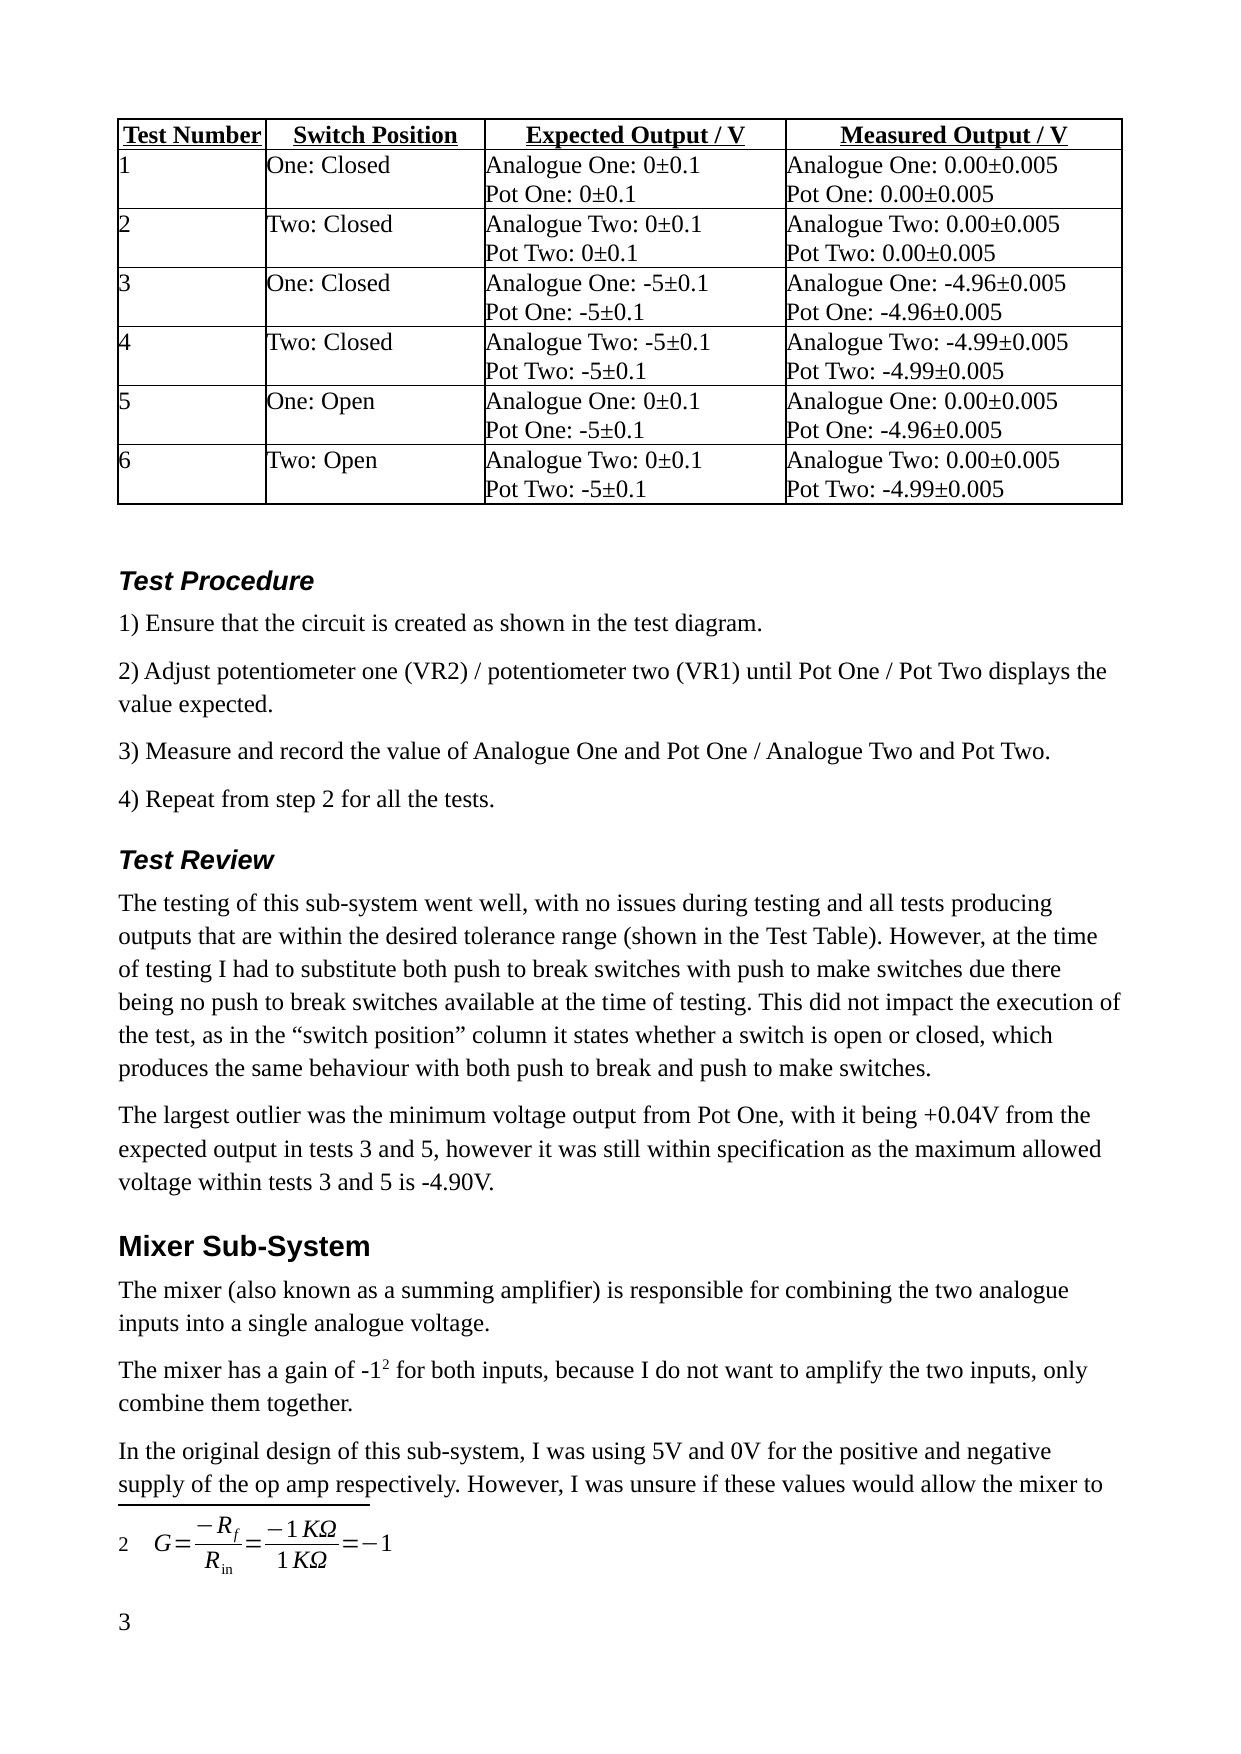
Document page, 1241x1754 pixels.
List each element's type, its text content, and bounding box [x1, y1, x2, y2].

text The largest outlier was the minimum voltage output from Pot One, with it being +0.04V from the expected output in tests 3 and 5, however it was still within specification as the maximum allowed voltage within tests 3 and 5 is -4.90V. [118, 1101, 1122, 1195]
table_cell Analogue Two: 0±0.1 Pot Two: 0±0.1 [486, 209, 785, 267]
subtitle Test Review [118, 844, 1122, 875]
table_header Measured Output / V [787, 120, 1121, 148]
text 3) Measure and record the value of Analogue One and Pot One / Analogue Two and Pot Two. [118, 736, 1122, 765]
table_cell Analogue Two: -5±0.1 Pot Two: -5±0.1 [486, 327, 785, 385]
table_cell 3 [119, 268, 265, 326]
text In the original design of this sub-system, I was using 5V and 0V for the positive and negative supply of the op amp respectively. However, I was unsure if these values would allow the mixer to [118, 1436, 1122, 1498]
text The testing of this sub-system went well, with no issues during testing and all tests producing outputs that are within the desired tolerance range (shown in the Test Table). However, at the time of testing I had to substitute both push to break switches with push to make switches due there being no push to break switches available at the time of testing. This did not impact the execution of the test, as in the “switch position” column it states whether a switch is open or closed, which produces the same behaviour with both push to break and push to make switches. [118, 888, 1122, 1082]
subtitle Test Procedure [118, 564, 1122, 596]
table_cell Analogue One: -4.96±0.005 Pot One: -4.96±0.005 [787, 268, 1121, 326]
table_cell 5 [119, 386, 265, 444]
text 4) Repeat from step 2 for all the tests. [118, 784, 1122, 813]
table_cell Two: Closed [267, 209, 484, 267]
table_cell Analogue One: 0.00±0.005 Pot One: -4.96±0.005 [787, 386, 1121, 444]
table_cell Analogue One: 0.00±0.005 Pot One: 0.00±0.005 [787, 150, 1121, 207]
table_header Test Number [119, 120, 265, 148]
table_cell 6 [119, 445, 265, 503]
subtitle Mixer Sub-System [118, 1229, 1122, 1262]
table_cell Analogue Two: 0.00±0.005 Pot Two: -4.99±0.005 [787, 445, 1121, 503]
table_cell One: Closed [267, 268, 484, 326]
text The mixer has a gain of -1 for both inputs, because I do not want to amplify the two inputs, only combine them together. [118, 1356, 1122, 1417]
table_cell Analogue Two: 0±0.1 Pot Two: -5±0.1 [486, 445, 785, 503]
table_cell Analogue Two: 0.00±0.005 Pot Two: 0.00±0.005 [787, 209, 1121, 267]
table_cell Two: Open [267, 445, 484, 503]
table_header Switch Position [267, 120, 484, 148]
table_cell 2 [119, 209, 265, 267]
table_cell Analogue One: 0±0.1 Pot One: 0±0.1 [486, 150, 785, 207]
table_cell One: Open [267, 386, 484, 444]
table_cell Analogue One: 0±0.1 Pot One: -5±0.1 [486, 386, 785, 444]
text 2) Adjust potentiometer one (VR2) / potentiometer two (VR1) until Pot One / Pot Two displays the value expected. [118, 656, 1122, 718]
table_cell 4 [119, 327, 265, 385]
table_cell One: Closed [267, 150, 484, 207]
table_cell Analogue Two: -4.99±0.005 Pot Two: -4.99±0.005 [787, 327, 1121, 385]
table_cell Two: Closed [267, 327, 484, 385]
table_header Expected Output / V [486, 120, 785, 148]
table_cell Analogue One: -5±0.1 Pot One: -5±0.1 [486, 268, 785, 326]
text The mixer (also known as a summing amplifier) is responsible for combining the two analogue inputs into a single analogue voltage. [118, 1275, 1122, 1337]
text 1) Ensure that the circuit is created as shown in the test diagram. [118, 608, 1122, 637]
table_cell 1 [119, 150, 265, 207]
